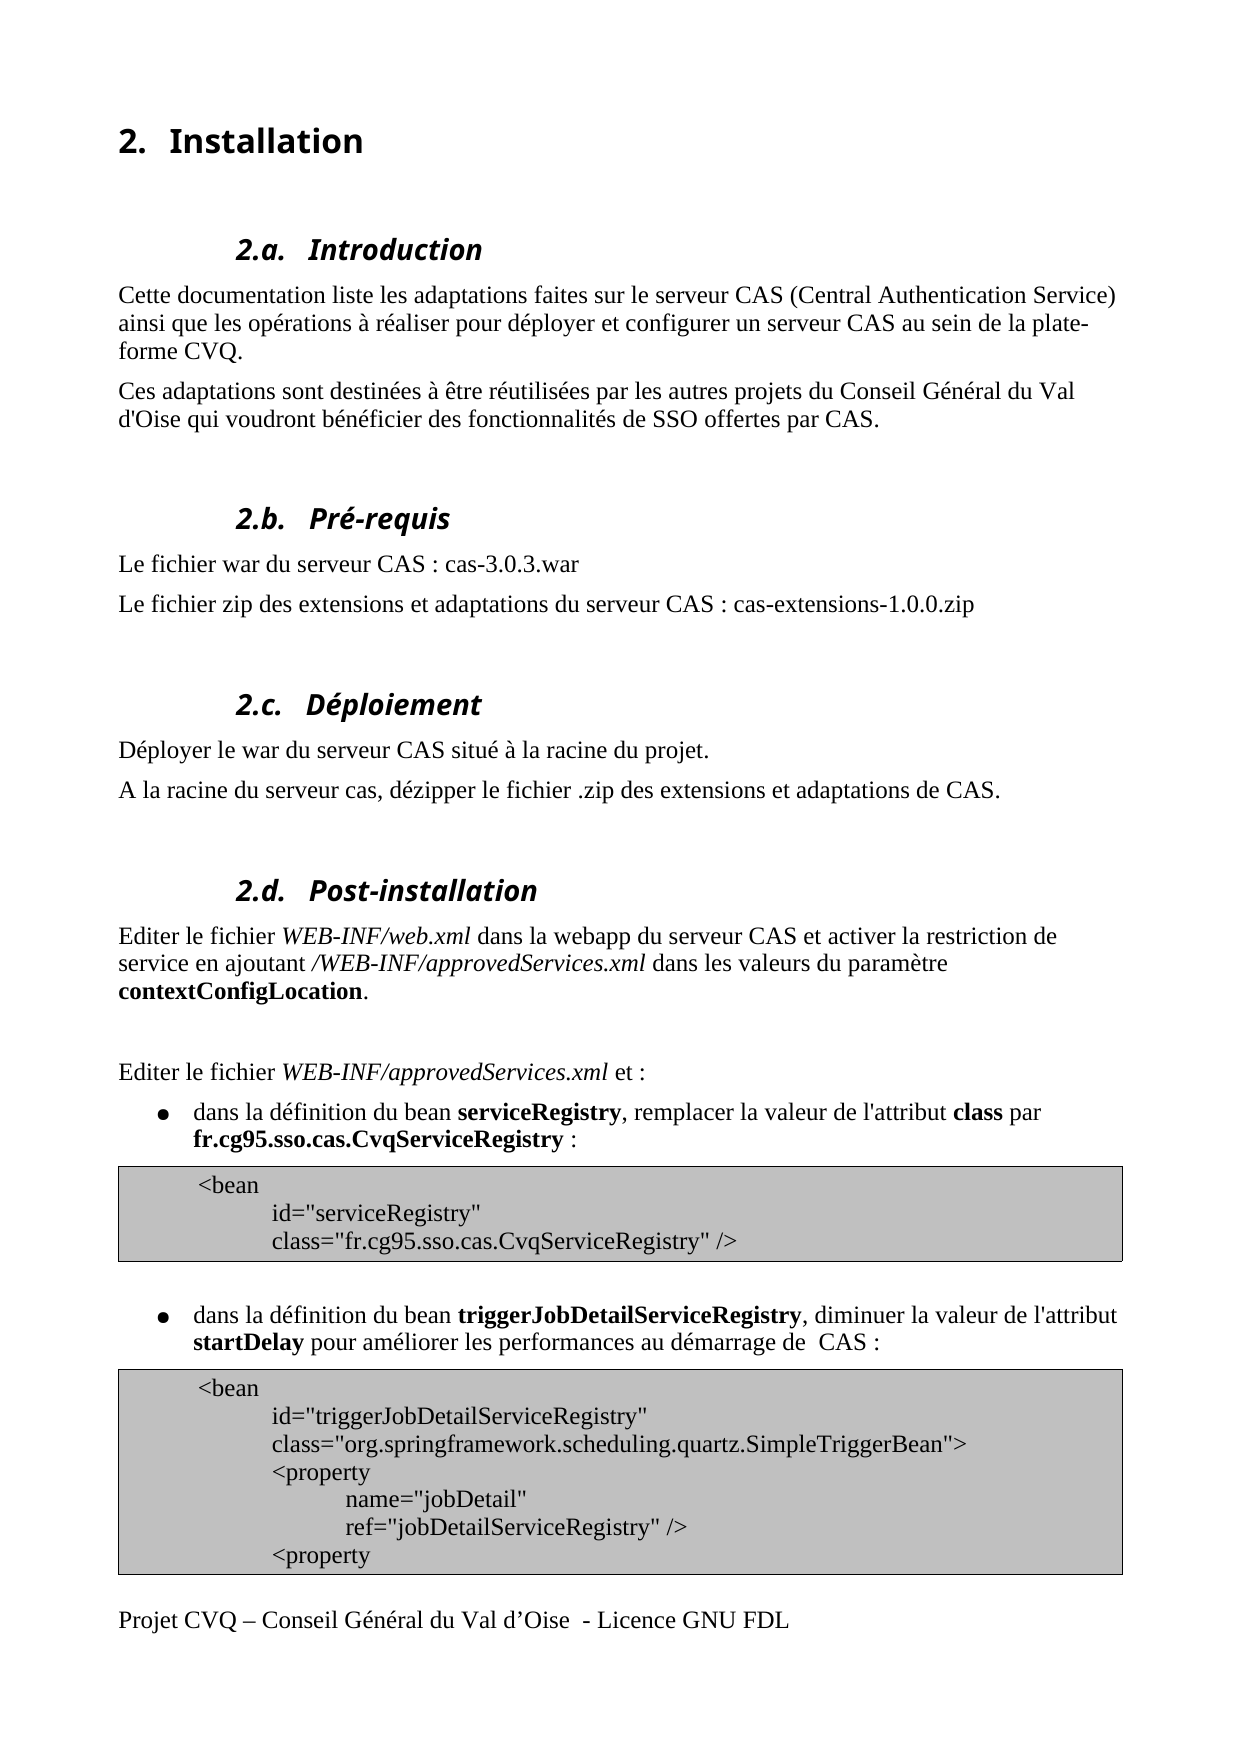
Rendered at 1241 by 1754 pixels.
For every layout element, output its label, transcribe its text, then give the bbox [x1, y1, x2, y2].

text A la racine du serveur cas, dézipper le fichier .zip des extensions et adaptations de CAS. [118, 776, 1122, 804]
text Ces adaptations sont destinées à être réutilisées par les autres projets du Conseil Général du Val d'Oise qui voudront bénéficier des fonctionnalités de SSO offertes par CAS. [118, 377, 1122, 433]
list dans la définition du bean triggerJobDetailServiceRegistry, diminuer la valeur de l'attribut startDelay pour améliorer les performances au démarrage de CAS : [156, 1301, 1122, 1356]
text Editer le fichier WEB-INF/web.xml dans la webapp du serveur CAS et activer la restriction de service en ajoutant /WEB-INF/approvedServices.xml dans les valeurs du paramètre contextConfigLocation. [118, 922, 1122, 1005]
subtitle Introduction [236, 229, 1122, 269]
subtitle Installation [118, 118, 1122, 164]
text Editer le fichier WEB-INF/approvedServices.xml et : [118, 1058, 1122, 1085]
text Déployer le war du serveur CAS situé à la racine du projet. [118, 736, 1122, 764]
text Cette documentation liste les adaptations faites sur le serveur CAS (Central Authentication Service) ainsi que les opérations à réaliser pour déployer et configurer un serveur CAS au sein de la plate-forme CVQ. [118, 282, 1122, 365]
subtitle Déploiement [236, 684, 1122, 724]
text Le fichier war du serveur CAS : cas-3.0.3.war [118, 550, 1122, 578]
list dans la définition du bean serviceRegistry, remplacer la valeur de l'attribut class par fr.cg95.sso.cas.CvqServiceRegistry : [156, 1098, 1122, 1153]
subtitle Pré-requis [236, 498, 1122, 538]
table_header <bean id="serviceRegistry" class="fr.cg95.sso.cas.CvqServiceRegistry" /> [119, 1167, 1122, 1261]
subtitle Post-installation [236, 870, 1122, 909]
text Le fichier zip des extensions et adaptations du serveur CAS : cas-extensions-1.0.0.zip [118, 591, 1122, 618]
table_header <bean id="triggerJobDetailServiceRegistry" class="org.springframework.scheduling.quartz.SimpleTriggerBean"> <property name="jobDetail" ref="jobDetailServiceRegistry" /> <property [119, 1370, 1122, 1574]
